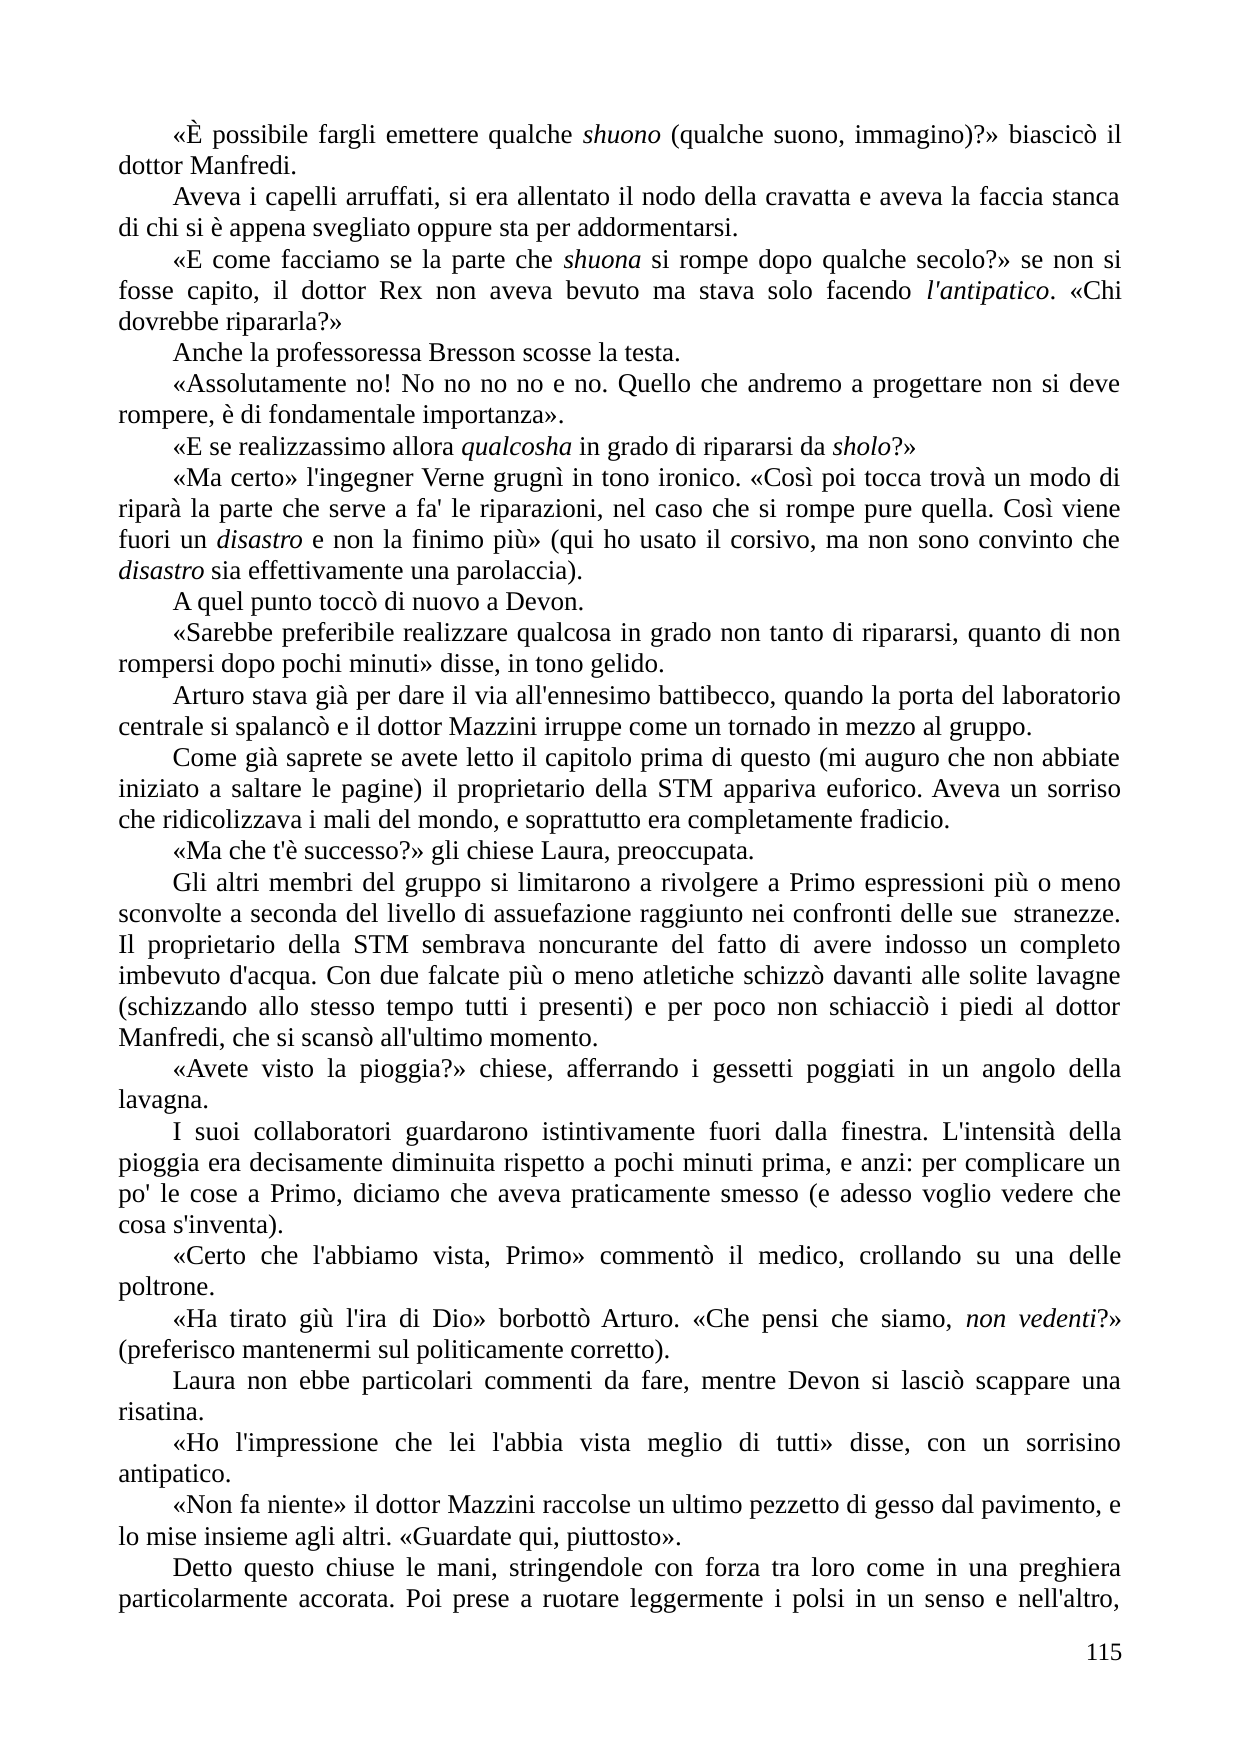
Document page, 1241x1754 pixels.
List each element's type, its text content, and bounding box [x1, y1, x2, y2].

text «Ha tirato giù l'ira di Dio» borbottò Arturo. «Che pensi che siamo, non vedenti?» (preferisco mantenermi sul politicamente corretto). [118, 1302, 1122, 1364]
text Detto questo chiuse le mani, stringendole con forza tra loro come in una preghiera particolarmente accorata. Poi prese a ruotare leggermente i polsi in un senso e nell'altro, [118, 1551, 1122, 1613]
text Arturo stava già per dare il via all'ennesimo battibecco, quando la porta del laboratorio centrale si spalancò e il dottor Mazzini irruppe come un tornado in mezzo al gruppo. [118, 679, 1122, 741]
text Laura non ebbe particolari commenti da fare, mentre Devon si lasciò scappare una risatina. [118, 1364, 1122, 1426]
text «Avete visto la pioggia?» chiese, afferrando i gessetti poggiati in un angolo della lavagna. [118, 1052, 1122, 1115]
text «E se realizzassimo allora qualcosha in grado di ripararsi da sholo?» [118, 429, 1122, 461]
text Aveva i capelli arruffati, si era allentato il nodo della cravatta e aveva la faccia stanca di chi si è appena svegliato oppure sta per addormentarsi. [118, 180, 1122, 243]
text «È possibile fargli emettere qualche shuono (qualche suono, immagino)?» biascicò il dottor Manfredi. [118, 118, 1122, 180]
text «Sarebbe preferibile realizzare qualcosa in grado non tanto di ripararsi, quanto di non rompersi dopo pochi minuti» disse, in tono gelido. [118, 616, 1122, 679]
text «Ho l'impressione che lei l'abbia vista meglio di tutti» disse, con un sorrisino antipatico. [118, 1426, 1122, 1488]
text I suoi collaboratori guardarono istintivamente fuori dalla finestra. L'intensità della pioggia era decisamente diminuita rispetto a pochi minuti prima, e anzi: per complicare un po' le cose a Primo, diciamo che aveva praticamente smesso (e adesso voglio vedere che cosa s'inventa). [118, 1115, 1122, 1239]
text «Certo che l'abbiamo vista, Primo» commentò il medico, crollando su una delle poltrone. [118, 1239, 1122, 1302]
text «E come facciamo se la parte che shuona si rompe dopo qualche secolo?» se non si fosse capito, il dottor Rex non aveva bevuto ma stava solo facendo l'antipatico. «Chi dovrebbe ripararla?» [118, 243, 1122, 336]
text A quel punto toccò di nuovo a Devon. [118, 585, 1122, 616]
text «Assolutamente no! No no no no e no. Quello che andremo a progettare non si deve rompere, è di fondamentale importanza». [118, 367, 1122, 429]
text «Ma certo» l'ingegner Verne grugnì in tono ironico. «Così poi tocca trovà un modo di riparà la parte che serve a fa' le riparazioni, nel caso che si rompe pure quella. Così viene fuori un disastro e non la finimo più» (qui ho usato il corsivo, ma non sono convinto che disastro sia effettivamente una parolaccia). [118, 461, 1122, 585]
text «Non fa niente» il dottor Mazzini raccolse un ultimo pezzetto di gesso dal pavimento, e lo mise insieme agli altri. «Guardate qui, piuttosto». [118, 1488, 1122, 1551]
text Gli altri membri del gruppo si limitarono a rivolgere a Primo espressioni più o meno sconvolte a seconda del livello di assuefazione raggiunto nei confronti delle sue stranezze. Il proprietario della STM sembrava noncurante del fatto di avere indosso un completo imbevuto d'acqua. Con due falcate più o meno atletiche schizzò davanti alle solite lavagne (schizzando allo stesso tempo tutti i presenti) e per poco non schiacciò i piedi al dottor Manfredi, che si scansò all'ultimo momento. [118, 866, 1122, 1052]
text Anche la professoressa Bresson scosse la testa. [118, 336, 1122, 367]
text Come già saprete se avete letto il capitolo prima di questo (mi auguro che non abbiate iniziato a saltare le pagine) il proprietario della STM appariva euforico. Aveva un sorriso che ridicolizzava i mali del mondo, e soprattutto era completamente fradicio. [118, 741, 1122, 834]
text «Ma che t'è successo?» gli chiese Laura, preoccupata. [118, 834, 1122, 866]
